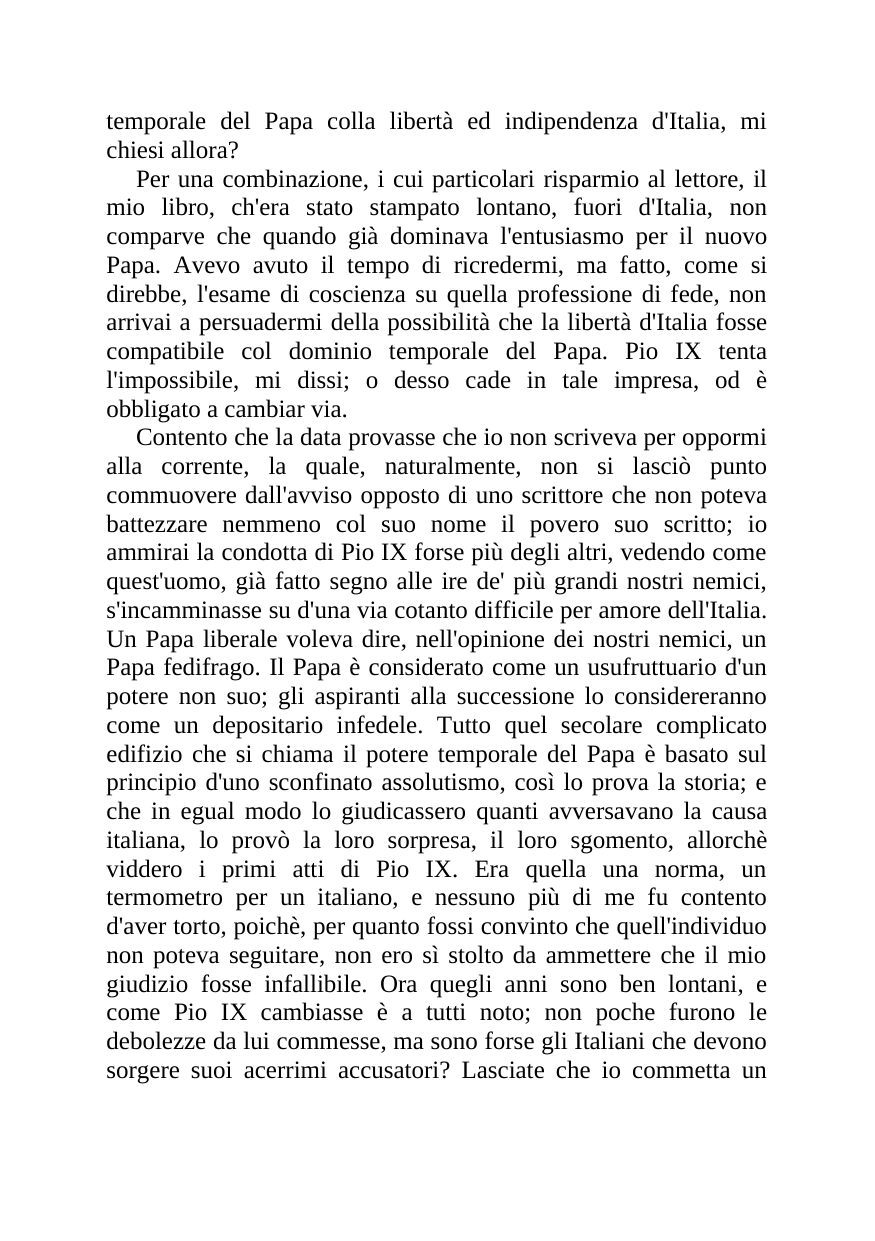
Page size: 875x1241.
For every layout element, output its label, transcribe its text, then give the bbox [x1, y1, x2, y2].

text Contento che la data provasse che io non scriveva per oppormi alla corrente, la quale, naturalmente, non si lasciò punto commuovere dall'avviso opposto di uno scrittore che non poteva battezzare nemmeno col suo nome il povero suo scritto; io ammirai la condotta di Pio IX forse più degli altri, vedendo come quest'uomo, già fatto segno alle ire de' più grandi nostri nemici, s'incamminasse su d'una via cotanto difficile per amore dell'Italia. Un Papa liberale voleva dire, nell'opinione dei nostri nemici, un Papa fedifrago. Il Papa è considerato come un usufruttuario d'un potere non suo; gli aspiranti alla successione lo considereranno come un depositario infedele. Tutto quel secolare complicato edifizio che si chiama il potere temporale del Papa è basato sul principio d'uno sconfinato assolutismo, così lo prova la storia; e che in egual modo lo giudicassero quanti avversavano la causa italiana, lo provò la loro sorpresa, il loro sgomento, allorchè viddero i primi atti di Pio IX. Era quella una norma, un termometro per un italiano, e nessuno più di me fu contento d'aver torto, poichè, per quanto fossi convinto che quell'individuo non poteva seguitare, non ero sì stolto da ammettere che il mio giudizio fosse infallibile. Ora quegli anni sono ben lontani, e come Pio IX cambiasse è a tutti noto; non poche furono le debolezze da lui commesse, ma sono forse gli Italiani che devono sorgere suoi acerrimi accusatori? Lasciate che io commetta un [106, 422, 768, 1084]
text temporale del Papa colla libertà ed indipendenza d'Italia, mi chiesi allora? [106, 106, 768, 164]
text Per una combinazione, i cui particolari risparmio al lettore, il mio libro, ch'era stato stampato lontano, fuori d'Italia, non comparve che quando già dominava l'entusiasmo per il nuovo Papa. Avevo avuto il tempo di ricredermi, ma fatto, come si direbbe, l'esame di coscienza su quella professione di fede, non arrivai a persuadermi della possibilità che la libertà d'Italia fosse compatibile col dominio temporale del Papa. Pio IX tenta l'impossibile, mi dissi; o desso cade in tale impresa, od è obbligato a cambiar via. [106, 164, 768, 422]
